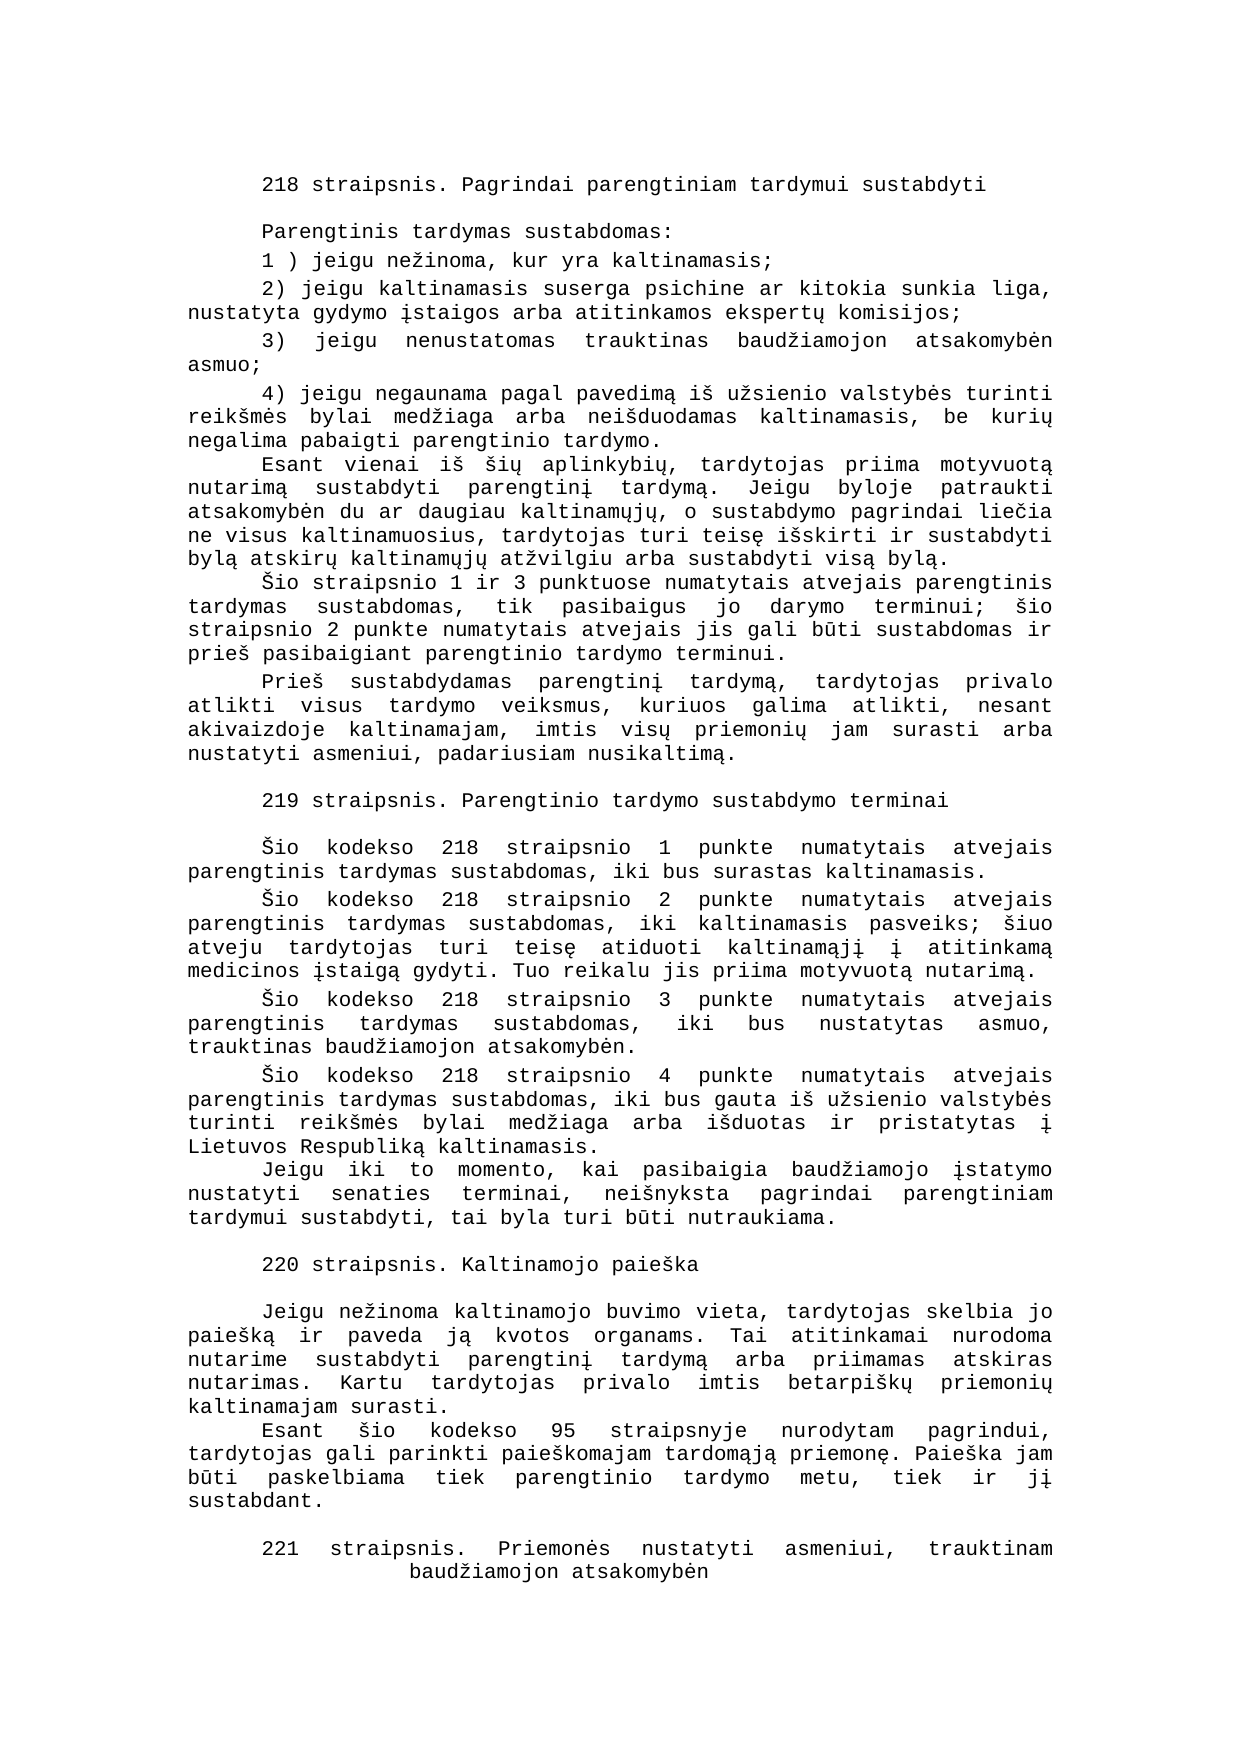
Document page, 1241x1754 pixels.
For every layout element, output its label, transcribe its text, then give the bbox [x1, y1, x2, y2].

text 2) jeigu kaltinamasis suserga psichine ar kitokia sunkia liga, nustatyta gydymo įstaigos arba atitinkamos ekspertų komisijos; [187, 278, 1053, 326]
text 221 straipsnis. Priemonės nustatyti asmeniui, trauktinam baudžiamojon atsakomybėn [261, 1538, 1053, 1585]
text 1 ) jeigu nežinoma, kur yra kaltinamasis; [187, 249, 1053, 273]
text 220 straipsnis. Kaltinamojo paieška [187, 1254, 1053, 1278]
text 218 straipsnis. Pagrindai parengtiniam tardymui sustabdyti [187, 174, 1053, 197]
text Šio kodekso 218 straipsnio 2 punkte numatytais atvejais parengtinis tardymas sustabdomas, iki kaltinamasis pasveiks; šiuo atveju tardytojas turi teisę atiduoti kaltinamąjį į atitinkamą medicinos įstaigą gydyti. Tuo reikalu jis priima motyvuotą nutarimą. [187, 889, 1053, 984]
text Šio kodekso 218 straipsnio 3 punkte numatytais atvejais parengtinis tardymas sustabdomas, iki bus nustatytas asmuo, trauktinas baudžiamojon atsakomybėn. [187, 989, 1053, 1060]
text Parengtinis tardymas sustabdomas: [187, 221, 1053, 244]
text Šio kodekso 218 straipsnio 1 punkte numatytais atvejais parengtinis tardymas sustabdomas, iki bus surastas kaltinamasis. [187, 837, 1053, 884]
text 3) jeigu nenustatomas trauktinas baudžiamojon atsakomybėn asmuo; [187, 331, 1053, 378]
text Jeigu iki to momento, kai pasibaigia baudžiamojo įstatymo nustatyti senaties terminai, neišnyksta pagrindai parengtiniam tardymui sustabdyti, tai byla turi būti nutraukiama. [187, 1159, 1053, 1230]
text 4) jeigu negaunama pagal pavedimą iš užsienio valstybės turinti reikšmės bylai medžiaga arba neišduodamas kaltinamasis, be kurių negalima pabaigti parengtinio tardymo. [187, 383, 1053, 454]
text Šio kodekso 218 straipsnio 4 punkte numatytais atvejais parengtinis tardymas sustabdomas, iki bus gauta iš užsienio valstybės turinti reikšmės bylai medžiaga arba išduotas ir pristatytas į Lietuvos Respubliką kaltinamasis. [187, 1065, 1053, 1159]
text Prieš sustabdydamas parengtinį tardymą, tardytojas privalo atlikti visus tardymo veiksmus, kuriuos galima atlikti, nesant akivaizdoje kaltinamajam, imtis visų priemonių jam surasti arba nustatyti asmeniui, padariusiam nusikaltimą. [187, 672, 1053, 766]
text 219 straipsnis. Parengtinio tardymo sustabdymo terminai [187, 790, 1053, 813]
text Šio straipsnio 1 ir 3 punktuose numatytais atvejais parengtinis tardymas sustabdomas, tik pasibaigus jo darymo terminui; šio straipsnio 2 punkte numatytais atvejais jis gali būti sustabdomas ir prieš pasibaigiant parengtinio tardymo terminui. [187, 572, 1053, 667]
text Esant šio kodekso 95 straipsnyje nurodytam pagrindui, tardytojas gali parinkti paieškomajam tardomąją priemonę. Paieška jam būti paskelbiama tiek parengtinio tardymo metu, tiek ir jį sustabdant. [187, 1419, 1053, 1514]
text Esant vienai iš šių aplinkybių, tardytojas priima motyvuotą nutarimą sustabdyti parengtinį tardymą. Jeigu byloje patraukti atsakomybėn du ar daugiau kaltinamųjų, o sustabdymo pagrindai liečia ne visus kaltinamuosius, tardytojas turi teisę išskirti ir sustabdyti bylą atskirų kaltinamųjų atžvilgiu arba sustabdyti visą bylą. [187, 454, 1053, 572]
text Jeigu nežinoma kaltinamojo buvimo vieta, tardytojas skelbia jo paiešką ir paveda ją kvotos organams. Tai atitinkamai nurodoma nutarime sustabdyti parengtinį tardymą arba priimamas atskiras nutarimas. Kartu tardytojas privalo imtis betarpiškų priemonių kaltinamajam surasti. [187, 1301, 1053, 1419]
